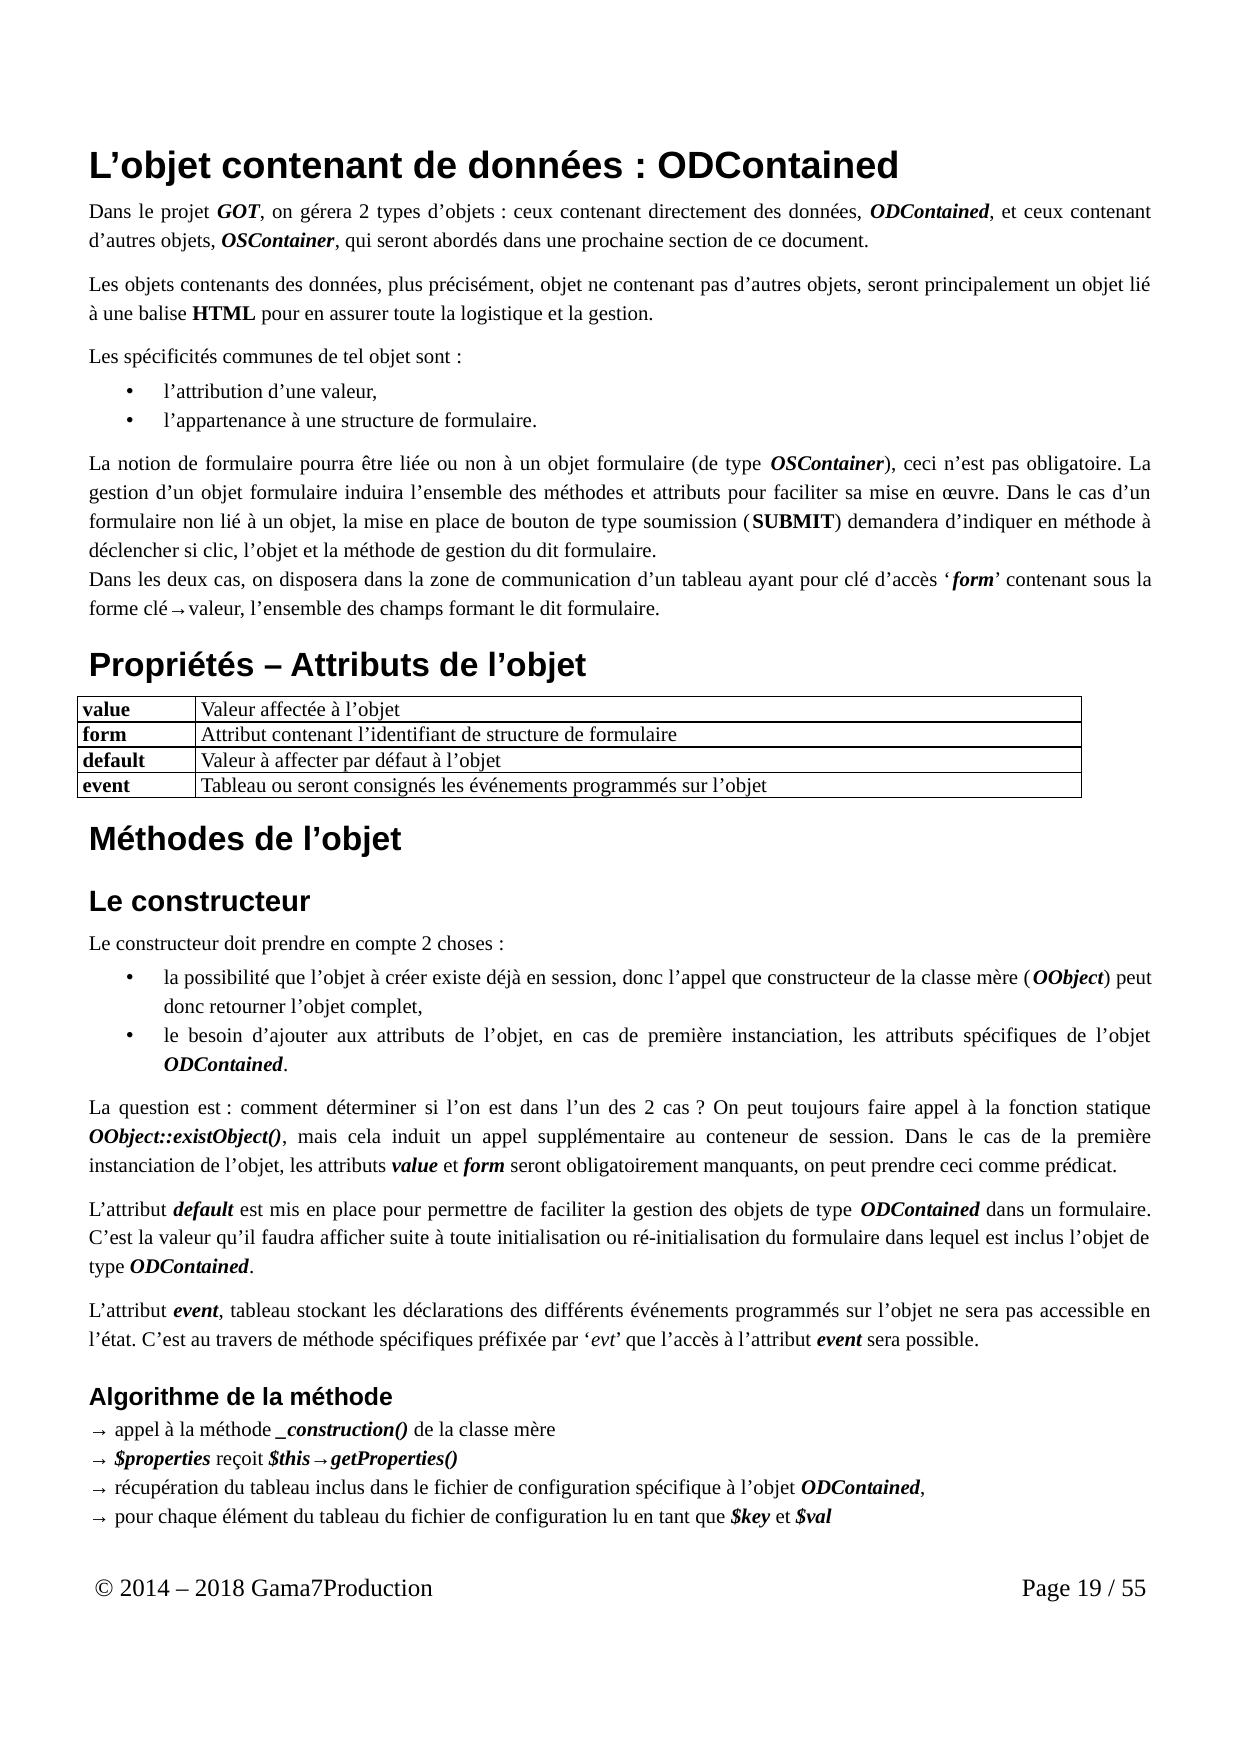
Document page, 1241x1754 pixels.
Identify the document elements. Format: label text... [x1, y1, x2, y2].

table_cell Attribut contenant l’identifiant de structure de formulaire [196, 723, 1081, 746]
text La question est : comment déterminer si l’on est dans l’un des 2 cas ? On peut toujours faire appel à la fonction statique OObject::existObject(), mais cela induit un appel supplémentaire au conteneur de session. Dans le cas de la première instanciation de l’objet, les attributs value et form seront obligatoirement manquants, on peut prendre ceci comme prédicat. [88, 1095, 1152, 1177]
list la possibilité que l’objet à créer existe déjà en session, donc l’appel que constructeur de la classe mère (OObject) peut donc retourner l’objet complet, [126, 965, 1152, 1018]
text L’attribut default est mis en place pour permettre de faciliter la gestion des objets de type ODContained dans un formulaire. C’est la valeur qu’il faudra afficher suite à toute initialisation ou ré-initialisation du formulaire dans lequel est inclus l’objet de type ODContained. [88, 1196, 1152, 1278]
subtitle Algorithme de la méthode [88, 1382, 1152, 1411]
list le besoin d’ajouter aux attributs de l’objet, en cas de première instanciation, les attributs spécifiques de l’objet ODContained. [126, 1023, 1152, 1076]
text Le constructeur doit prendre en compte 2 choses : [88, 931, 1152, 954]
table_header value [78, 697, 195, 721]
list l’appartenance à une structure de formulaire. [126, 407, 1152, 432]
text → appel à la méthode _construction() de la classe mère [88, 1417, 1152, 1441]
table_cell event [78, 773, 195, 797]
text → récupération du tableau inclus dans le fichier de configuration spécifique à l’objet ODContained, [88, 1475, 1152, 1499]
text L’attribut event, tableau stockant les déclarations des différents événements programmés sur l’objet ne sera pas accessible en l’état. C’est au travers de méthode spécifiques préfixée par ‘evt’ que l’accès à l’attribut event sera possible. [88, 1298, 1152, 1351]
table_cell Tableau ou seront consignés les événements programmés sur l’objet [196, 773, 1081, 797]
table_header Valeur affectée à l’objet [196, 697, 1081, 721]
text Dans les deux cas, on disposera dans la zone de communication d’un tableau ayant pour clé d’accès ‘form’ contenant sous la forme clé→valeur, l’ensemble des champs formant le dit formulaire. [88, 567, 1152, 619]
subtitle Méthodes de l’objet [88, 818, 1152, 857]
text La notion de formulaire pourra être liée ou non à un objet formulaire (de type OSContainer), ceci n’est pas obligatoire. La gestion d’un objet formulaire induira l’ensemble des méthodes et attributs pour faciliter sa mise en œuvre. Dans le cas d’un formulaire non lié à un objet, la mise en place de bouton de type soumission (SUBMIT) demandera d’indiquer en méthode à déclencher si clic, l’objet et la méthode de gestion du dit formulaire. [88, 451, 1152, 562]
table_cell form [78, 723, 195, 746]
text → pour chaque élément du tableau du fichier de configuration lu en tant que $key et $val [88, 1504, 1152, 1528]
list l’attribution d’une valeur, [126, 379, 1152, 403]
subtitle Le constructeur [88, 884, 1152, 918]
text Les spécificités communes de tel objet sont : [88, 344, 1152, 368]
text Dans le projet GOT, on gérera 2 types d’objets : ceux contenant directement des données, ODContained, et ceux contenant d’autres objets, OSContainer, qui seront abordés dans une prochaine section de ce document. [88, 199, 1152, 252]
text → $properties reçoit $this→getProperties() [88, 1446, 1152, 1470]
subtitle Propriétés – Attributs de l’objet [88, 645, 1152, 684]
table_cell Valeur à affecter par défaut à l’objet [196, 748, 1081, 772]
text Les objets contenants des données, plus précisément, objet ne contenant pas d’autres objets, seront principalement un objet lié à une balise HTML pour en assurer toute la logistique et la gestion. [88, 272, 1152, 324]
table_cell default [78, 748, 195, 772]
subtitle L’objet contenant de données : ODContained [88, 143, 1152, 187]
